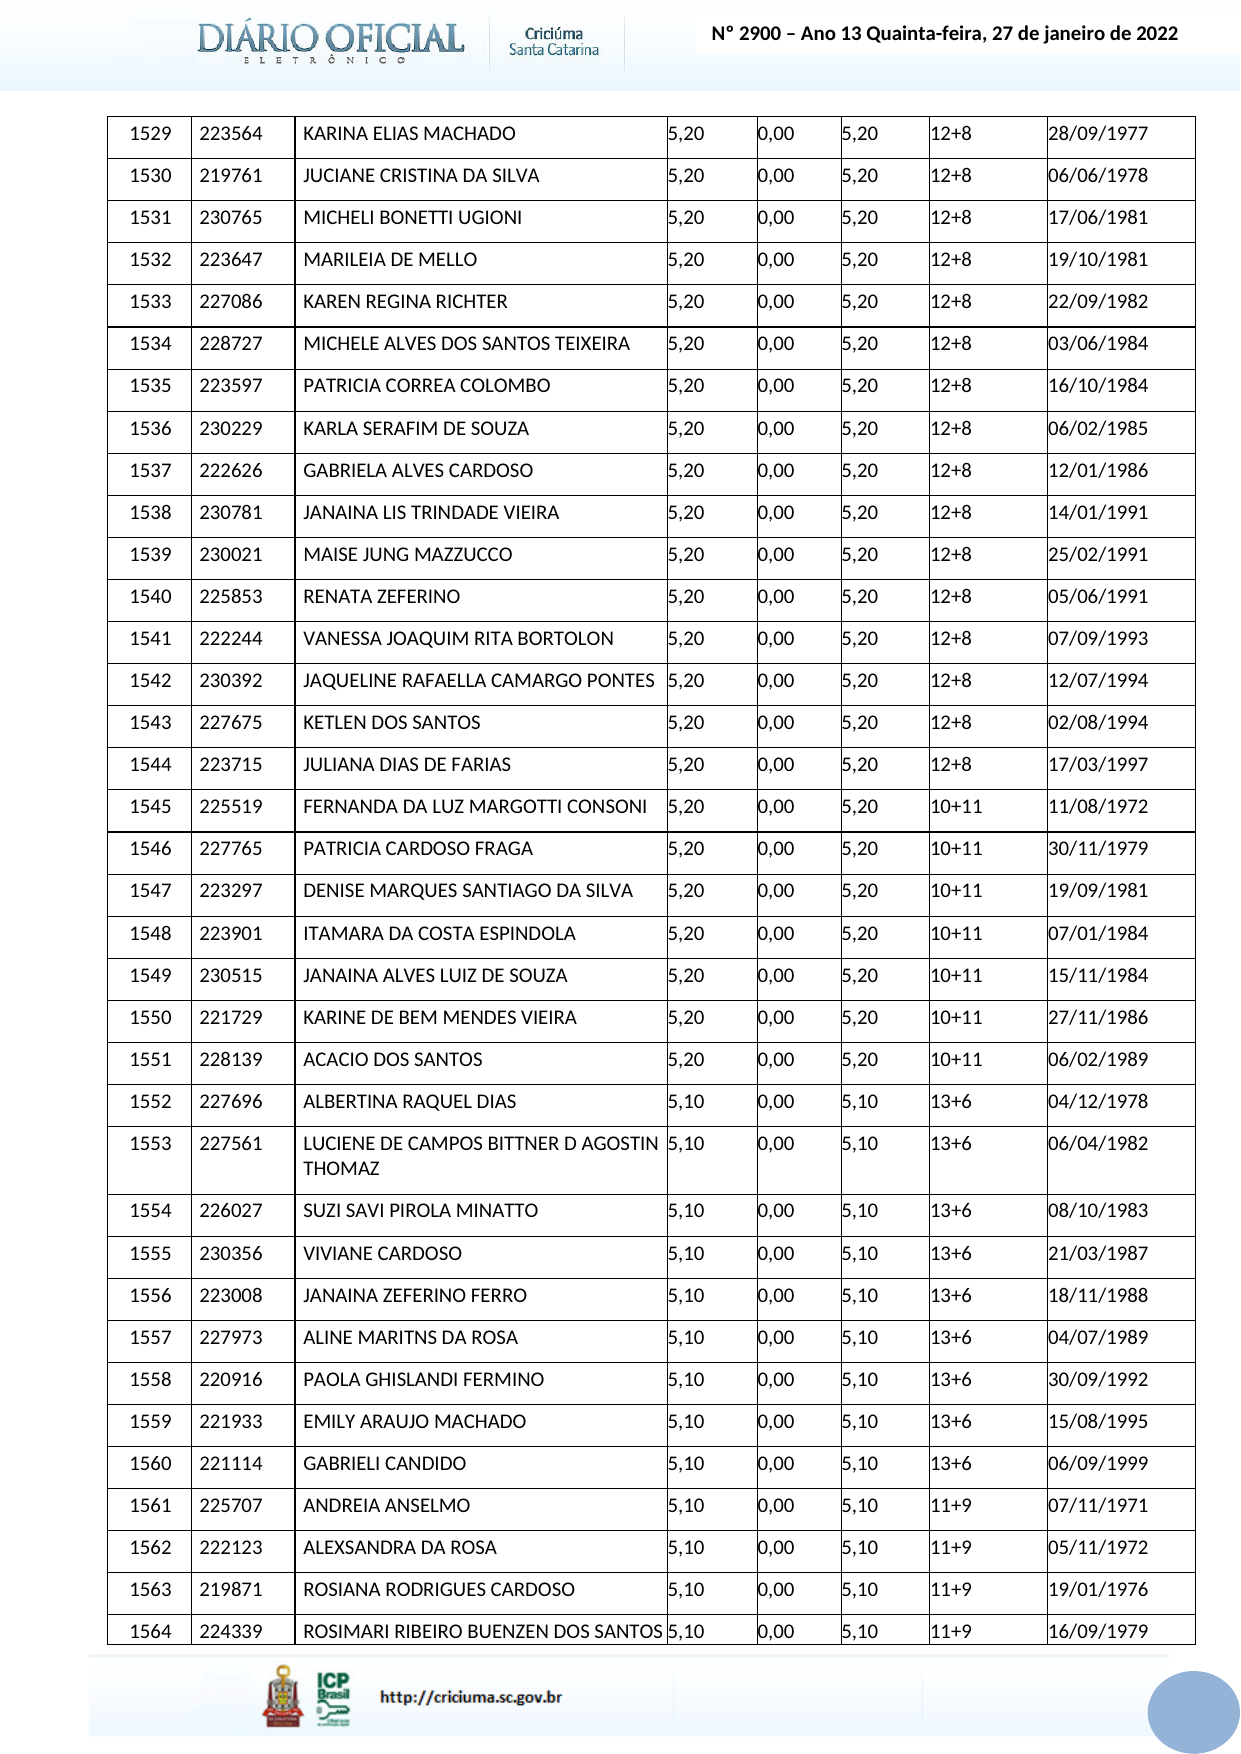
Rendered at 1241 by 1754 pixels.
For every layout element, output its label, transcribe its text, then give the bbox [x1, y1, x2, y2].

table_cell 5,20 [842, 580, 929, 621]
table_cell 1533 [108, 285, 191, 326]
table_cell 5,10 [842, 1195, 929, 1236]
table_cell 230229 [192, 412, 294, 453]
table_cell 5,10 [842, 1573, 929, 1614]
table_cell 5,20 [842, 117, 929, 158]
table_cell 0,00 [758, 285, 841, 326]
table_cell 5,20 [842, 917, 929, 958]
table_cell 1550 [108, 1001, 191, 1042]
table_cell 5,10 [842, 1085, 929, 1126]
table_cell 10+11 [930, 1001, 1047, 1042]
table_cell 223901 [192, 917, 294, 958]
table_cell 1540 [108, 580, 191, 621]
table_cell 5,10 [668, 1489, 757, 1530]
table_cell 06/06/1978 [1048, 159, 1195, 200]
table_cell 5,20 [668, 538, 757, 579]
table_cell 12+8 [930, 117, 1047, 158]
table_cell 27/11/1986 [1048, 1001, 1195, 1042]
table_cell 12/07/1994 [1048, 664, 1195, 705]
table_cell 1556 [108, 1279, 191, 1320]
table_cell 5,10 [842, 1615, 929, 1644]
table_cell 05/11/1972 [1048, 1531, 1195, 1572]
table_cell 224339 [192, 1615, 294, 1644]
table_cell 12+8 [930, 664, 1047, 705]
table_cell 19/09/1981 [1048, 875, 1195, 916]
table_cell 0,00 [758, 1615, 841, 1644]
table_cell 0,00 [758, 875, 841, 916]
table_cell MICHELE ALVES DOS SANTOS TEIXEIRA [296, 328, 667, 368]
table_cell GABRIELI CANDIDO [296, 1447, 667, 1488]
table_cell 13+6 [930, 1237, 1047, 1278]
table_cell 1558 [108, 1363, 191, 1404]
table_cell 0,00 [758, 748, 841, 789]
table_cell MICHELI BONETTI UGIONI [296, 201, 667, 242]
table_cell 223715 [192, 748, 294, 789]
table_cell 5,20 [668, 1043, 757, 1084]
table_cell 227696 [192, 1085, 294, 1126]
table_cell 02/08/1994 [1048, 706, 1195, 747]
table_cell 0,00 [758, 328, 841, 368]
table_cell 5,20 [668, 664, 757, 705]
table_cell 5,10 [668, 1573, 757, 1614]
table_cell 5,20 [668, 580, 757, 621]
table_cell 221933 [192, 1405, 294, 1446]
table_cell 0,00 [758, 1405, 841, 1446]
table_cell 5,10 [668, 1237, 757, 1278]
table_cell 14/01/1991 [1048, 496, 1195, 537]
table_cell 227086 [192, 285, 294, 326]
table_cell 0,00 [758, 370, 841, 411]
table_cell 225853 [192, 580, 294, 621]
table_cell 16/10/1984 [1048, 370, 1195, 411]
table_cell KAREN REGINA RICHTER [296, 285, 667, 326]
table_cell 1530 [108, 159, 191, 200]
table_cell VANESSA JOAQUIM RITA BORTOLON [296, 622, 667, 663]
table_cell 221729 [192, 1001, 294, 1042]
table_cell 5,20 [668, 622, 757, 663]
table_cell 10+11 [930, 959, 1047, 1000]
table_cell 5,20 [668, 959, 757, 1000]
table_cell 5,10 [842, 1405, 929, 1446]
table_cell 5,20 [842, 833, 929, 873]
table_cell 19/10/1981 [1048, 243, 1195, 284]
table_cell 0,00 [758, 496, 841, 537]
table_cell 5,20 [842, 201, 929, 242]
table_cell 1547 [108, 875, 191, 916]
table_cell PAOLA GHISLANDI FERMINO [296, 1363, 667, 1404]
table_cell 5,20 [842, 496, 929, 537]
table_cell 12+8 [930, 159, 1047, 200]
table_cell 12+8 [930, 496, 1047, 537]
table_cell 1553 [108, 1127, 191, 1193]
table_cell 06/02/1989 [1048, 1043, 1195, 1084]
table_cell 5,20 [668, 790, 757, 831]
table_cell 1552 [108, 1085, 191, 1126]
table_cell 5,10 [842, 1321, 929, 1362]
table_cell 0,00 [758, 201, 841, 242]
table_cell 5,20 [842, 706, 929, 747]
table_cell 228727 [192, 328, 294, 368]
table_cell 228139 [192, 1043, 294, 1084]
table_cell 19/01/1976 [1048, 1573, 1195, 1614]
table_cell 5,20 [668, 159, 757, 200]
table_cell 0,00 [758, 622, 841, 663]
table_cell 1545 [108, 790, 191, 831]
table_cell 1561 [108, 1489, 191, 1530]
table_cell 5,20 [668, 370, 757, 411]
table_cell 12/01/1986 [1048, 454, 1195, 495]
table_cell 1531 [108, 201, 191, 242]
table_cell 13+6 [930, 1085, 1047, 1126]
table_cell 5,20 [842, 370, 929, 411]
table_cell 227561 [192, 1127, 294, 1193]
table_cell 223597 [192, 370, 294, 411]
table_cell 5,20 [842, 1043, 929, 1084]
table_cell 223647 [192, 243, 294, 284]
table_cell 5,20 [842, 328, 929, 368]
table_cell 5,20 [842, 454, 929, 495]
table_cell 28/09/1977 [1048, 117, 1195, 158]
table_cell 5,20 [668, 1001, 757, 1042]
table_cell 1537 [108, 454, 191, 495]
table_cell 1562 [108, 1531, 191, 1572]
table_cell 0,00 [758, 1447, 841, 1488]
table_cell KARINE DE BEM MENDES VIEIRA [296, 1001, 667, 1042]
table_cell JAQUELINE RAFAELLA CAMARGO PONTES [296, 664, 667, 705]
table_cell 1543 [108, 706, 191, 747]
table_cell 5,10 [668, 1405, 757, 1446]
table_cell 1554 [108, 1195, 191, 1236]
table_cell 0,00 [758, 117, 841, 158]
table_cell 5,10 [842, 1237, 929, 1278]
table_cell 1536 [108, 412, 191, 453]
table_cell 5,20 [842, 1001, 929, 1042]
table_cell 5,20 [668, 412, 757, 453]
table_cell KETLEN DOS SANTOS [296, 706, 667, 747]
table_cell 12+8 [930, 285, 1047, 326]
table_cell 0,00 [758, 1489, 841, 1530]
table_cell 0,00 [758, 412, 841, 453]
table_cell GABRIELA ALVES CARDOSO [296, 454, 667, 495]
table_cell ACACIO DOS SANTOS [296, 1043, 667, 1084]
table_cell 230781 [192, 496, 294, 537]
table_cell 06/02/1985 [1048, 412, 1195, 453]
table_cell 07/01/1984 [1048, 917, 1195, 958]
table_cell 230021 [192, 538, 294, 579]
table_cell 5,20 [668, 243, 757, 284]
table_cell 5,10 [842, 1531, 929, 1572]
table_cell 1559 [108, 1405, 191, 1446]
table_cell 0,00 [758, 1001, 841, 1042]
table_cell 10+11 [930, 1043, 1047, 1084]
table_cell 1544 [108, 748, 191, 789]
table_cell 5,20 [668, 917, 757, 958]
table_cell 225519 [192, 790, 294, 831]
table_cell SUZI SAVI PIROLA MINATTO [296, 1195, 667, 1236]
table_cell 1539 [108, 538, 191, 579]
table_cell ALEXSANDRA DA ROSA [296, 1531, 667, 1572]
table_cell 11/08/1972 [1048, 790, 1195, 831]
table_cell 5,10 [668, 1321, 757, 1362]
table_cell 1549 [108, 959, 191, 1000]
table_cell 0,00 [758, 1363, 841, 1404]
table_cell 222244 [192, 622, 294, 663]
table_cell 5,20 [842, 159, 929, 200]
table_cell 219871 [192, 1573, 294, 1614]
table_cell 5,10 [668, 1531, 757, 1572]
table_cell 08/10/1983 [1048, 1195, 1195, 1236]
table_cell 1563 [108, 1573, 191, 1614]
table_cell 13+6 [930, 1447, 1047, 1488]
table_cell MAISE JUNG MAZZUCCO [296, 538, 667, 579]
table_cell 0,00 [758, 1237, 841, 1278]
table_cell 5,10 [842, 1363, 929, 1404]
table_cell 5,20 [842, 538, 929, 579]
table_cell 5,20 [842, 285, 929, 326]
table_cell 0,00 [758, 706, 841, 747]
table_cell 1529 [108, 117, 191, 158]
table_cell 12+8 [930, 748, 1047, 789]
table_cell DENISE MARQUES SANTIAGO DA SILVA [296, 875, 667, 916]
table_cell 223008 [192, 1279, 294, 1320]
table_cell LUCIENE DE CAMPOS BITTNER D AGOSTIN THOMAZ [296, 1127, 667, 1193]
table_cell 230515 [192, 959, 294, 1000]
table_cell JANAINA LIS TRINDADE VIEIRA [296, 496, 667, 537]
table_cell 1541 [108, 622, 191, 663]
table_cell 12+8 [930, 370, 1047, 411]
table_cell 226027 [192, 1195, 294, 1236]
table_cell KARLA SERAFIM DE SOUZA [296, 412, 667, 453]
table_cell VIVIANE CARDOSO [296, 1237, 667, 1278]
table_cell 1551 [108, 1043, 191, 1084]
table_cell 11+9 [930, 1489, 1047, 1530]
table_cell 17/06/1981 [1048, 201, 1195, 242]
table_cell 5,20 [668, 201, 757, 242]
table_cell 0,00 [758, 1573, 841, 1614]
table_cell 12+8 [930, 454, 1047, 495]
table_cell 0,00 [758, 454, 841, 495]
table_cell 18/11/1988 [1048, 1279, 1195, 1320]
table_cell ALBERTINA RAQUEL DIAS [296, 1085, 667, 1126]
table_cell 5,10 [842, 1489, 929, 1530]
table_cell 5,10 [668, 1615, 757, 1644]
table_cell ITAMARA DA COSTA ESPINDOLA [296, 917, 667, 958]
table_cell 0,00 [758, 1085, 841, 1126]
table_cell 10+11 [930, 875, 1047, 916]
table_cell 05/06/1991 [1048, 580, 1195, 621]
table_cell 04/12/1978 [1048, 1085, 1195, 1126]
table_cell 12+8 [930, 538, 1047, 579]
table_cell 227675 [192, 706, 294, 747]
table_cell 1564 [108, 1615, 191, 1644]
table_cell 1535 [108, 370, 191, 411]
table_cell 10+11 [930, 833, 1047, 873]
table_cell 30/09/1992 [1048, 1363, 1195, 1404]
table_cell 1557 [108, 1321, 191, 1362]
table_cell 5,20 [842, 748, 929, 789]
table_cell 0,00 [758, 959, 841, 1000]
table_cell 222626 [192, 454, 294, 495]
table_cell 0,00 [758, 1531, 841, 1572]
table_cell ROSIANA RODRIGUES CARDOSO [296, 1573, 667, 1614]
table_cell 227765 [192, 833, 294, 873]
table_cell 219761 [192, 159, 294, 200]
table_cell 5,20 [842, 790, 929, 831]
table_cell 230765 [192, 201, 294, 242]
table_cell 04/07/1989 [1048, 1321, 1195, 1362]
table_cell 1534 [108, 328, 191, 368]
table_cell 5,20 [668, 117, 757, 158]
table_cell 1542 [108, 664, 191, 705]
table_cell 5,10 [668, 1279, 757, 1320]
table_cell 227973 [192, 1321, 294, 1362]
table_cell 10+11 [930, 790, 1047, 831]
table_cell 1560 [108, 1447, 191, 1488]
table_cell 06/09/1999 [1048, 1447, 1195, 1488]
table_cell 5,10 [842, 1127, 929, 1193]
table_cell 221114 [192, 1447, 294, 1488]
table_cell 12+8 [930, 580, 1047, 621]
table_cell 0,00 [758, 917, 841, 958]
table_cell 5,20 [842, 622, 929, 663]
table_cell MARILEIA DE MELLO [296, 243, 667, 284]
table_cell 12+8 [930, 201, 1047, 242]
table_cell 30/11/1979 [1048, 833, 1195, 873]
table_cell 13+6 [930, 1127, 1047, 1193]
table_cell 0,00 [758, 538, 841, 579]
table_cell 12+8 [930, 412, 1047, 453]
table_cell ROSIMARI RIBEIRO BUENZEN DOS SANTOS [296, 1615, 667, 1644]
table_cell JANAINA ALVES LUIZ DE SOUZA [296, 959, 667, 1000]
table_cell 5,20 [668, 454, 757, 495]
table_cell 5,10 [842, 1447, 929, 1488]
table_cell FERNANDA DA LUZ MARGOTTI CONSONI [296, 790, 667, 831]
table_cell 0,00 [758, 159, 841, 200]
table_cell 223297 [192, 875, 294, 916]
table_cell 225707 [192, 1489, 294, 1530]
table_cell KARINA ELIAS MACHADO [296, 117, 667, 158]
table_cell 13+6 [930, 1405, 1047, 1446]
table_cell JANAINA ZEFERINO FERRO [296, 1279, 667, 1320]
table_cell 0,00 [758, 1043, 841, 1084]
table_cell 12+8 [930, 243, 1047, 284]
table_cell 17/03/1997 [1048, 748, 1195, 789]
table_cell 25/02/1991 [1048, 538, 1195, 579]
table_cell 1538 [108, 496, 191, 537]
table_cell 0,00 [758, 833, 841, 873]
table_cell 07/11/1971 [1048, 1489, 1195, 1530]
table_cell 06/04/1982 [1048, 1127, 1195, 1193]
table_cell 15/08/1995 [1048, 1405, 1195, 1446]
table_cell 5,20 [668, 748, 757, 789]
table_cell 5,20 [668, 328, 757, 368]
table_cell 1555 [108, 1237, 191, 1278]
table_cell 11+9 [930, 1573, 1047, 1614]
table_cell 0,00 [758, 1195, 841, 1236]
table_cell 5,20 [842, 664, 929, 705]
table_cell 230392 [192, 664, 294, 705]
table_cell 223564 [192, 117, 294, 158]
table_cell 13+6 [930, 1195, 1047, 1236]
table_cell 15/11/1984 [1048, 959, 1195, 1000]
table_cell 220916 [192, 1363, 294, 1404]
table_cell 5,20 [668, 706, 757, 747]
table_cell 5,20 [842, 412, 929, 453]
table_cell 0,00 [758, 580, 841, 621]
table_cell ALINE MARITNS DA ROSA [296, 1321, 667, 1362]
table_cell ANDREIA ANSELMO [296, 1489, 667, 1530]
table_cell 1546 [108, 833, 191, 873]
table_cell 5,20 [668, 833, 757, 873]
table_cell 03/06/1984 [1048, 328, 1195, 368]
table_cell 5,20 [842, 875, 929, 916]
table_cell 13+6 [930, 1363, 1047, 1404]
table_cell 5,20 [668, 875, 757, 916]
table_cell 0,00 [758, 1321, 841, 1362]
table_cell 0,00 [758, 664, 841, 705]
table_cell 0,00 [758, 1279, 841, 1320]
table_cell 0,00 [758, 243, 841, 284]
table_cell 230356 [192, 1237, 294, 1278]
table_cell 5,10 [842, 1279, 929, 1320]
table_cell EMILY ARAUJO MACHADO [296, 1405, 667, 1446]
table_cell 22/09/1982 [1048, 285, 1195, 326]
table_cell 12+8 [930, 706, 1047, 747]
table_cell 5,20 [668, 496, 757, 537]
table_cell 12+8 [930, 622, 1047, 663]
table_cell 5,20 [668, 285, 757, 326]
table_cell 11+9 [930, 1615, 1047, 1644]
table_cell RENATA ZEFERINO [296, 580, 667, 621]
table_cell 1548 [108, 917, 191, 958]
table_cell 10+11 [930, 917, 1047, 958]
table_cell 5,10 [668, 1447, 757, 1488]
table_cell JULIANA DIAS DE FARIAS [296, 748, 667, 789]
table_cell 5,10 [668, 1127, 757, 1193]
table_cell 5,10 [668, 1085, 757, 1126]
table_cell 1532 [108, 243, 191, 284]
table_cell JUCIANE CRISTINA DA SILVA [296, 159, 667, 200]
table_cell 5,20 [842, 243, 929, 284]
table_cell 11+9 [930, 1531, 1047, 1572]
table_cell 07/09/1993 [1048, 622, 1195, 663]
table_cell 0,00 [758, 1127, 841, 1193]
table_cell 16/09/1979 [1048, 1615, 1195, 1644]
table_cell 222123 [192, 1531, 294, 1572]
table_cell 21/03/1987 [1048, 1237, 1195, 1278]
table_cell PATRICIA CARDOSO FRAGA [296, 833, 667, 873]
table_cell 13+6 [930, 1321, 1047, 1362]
table_cell 0,00 [758, 790, 841, 831]
table_cell 5,10 [668, 1195, 757, 1236]
table_cell PATRICIA CORREA COLOMBO [296, 370, 667, 411]
table_cell 5,10 [668, 1363, 757, 1404]
table_cell 5,20 [842, 959, 929, 1000]
table_cell 12+8 [930, 328, 1047, 368]
table_cell 13+6 [930, 1279, 1047, 1320]
